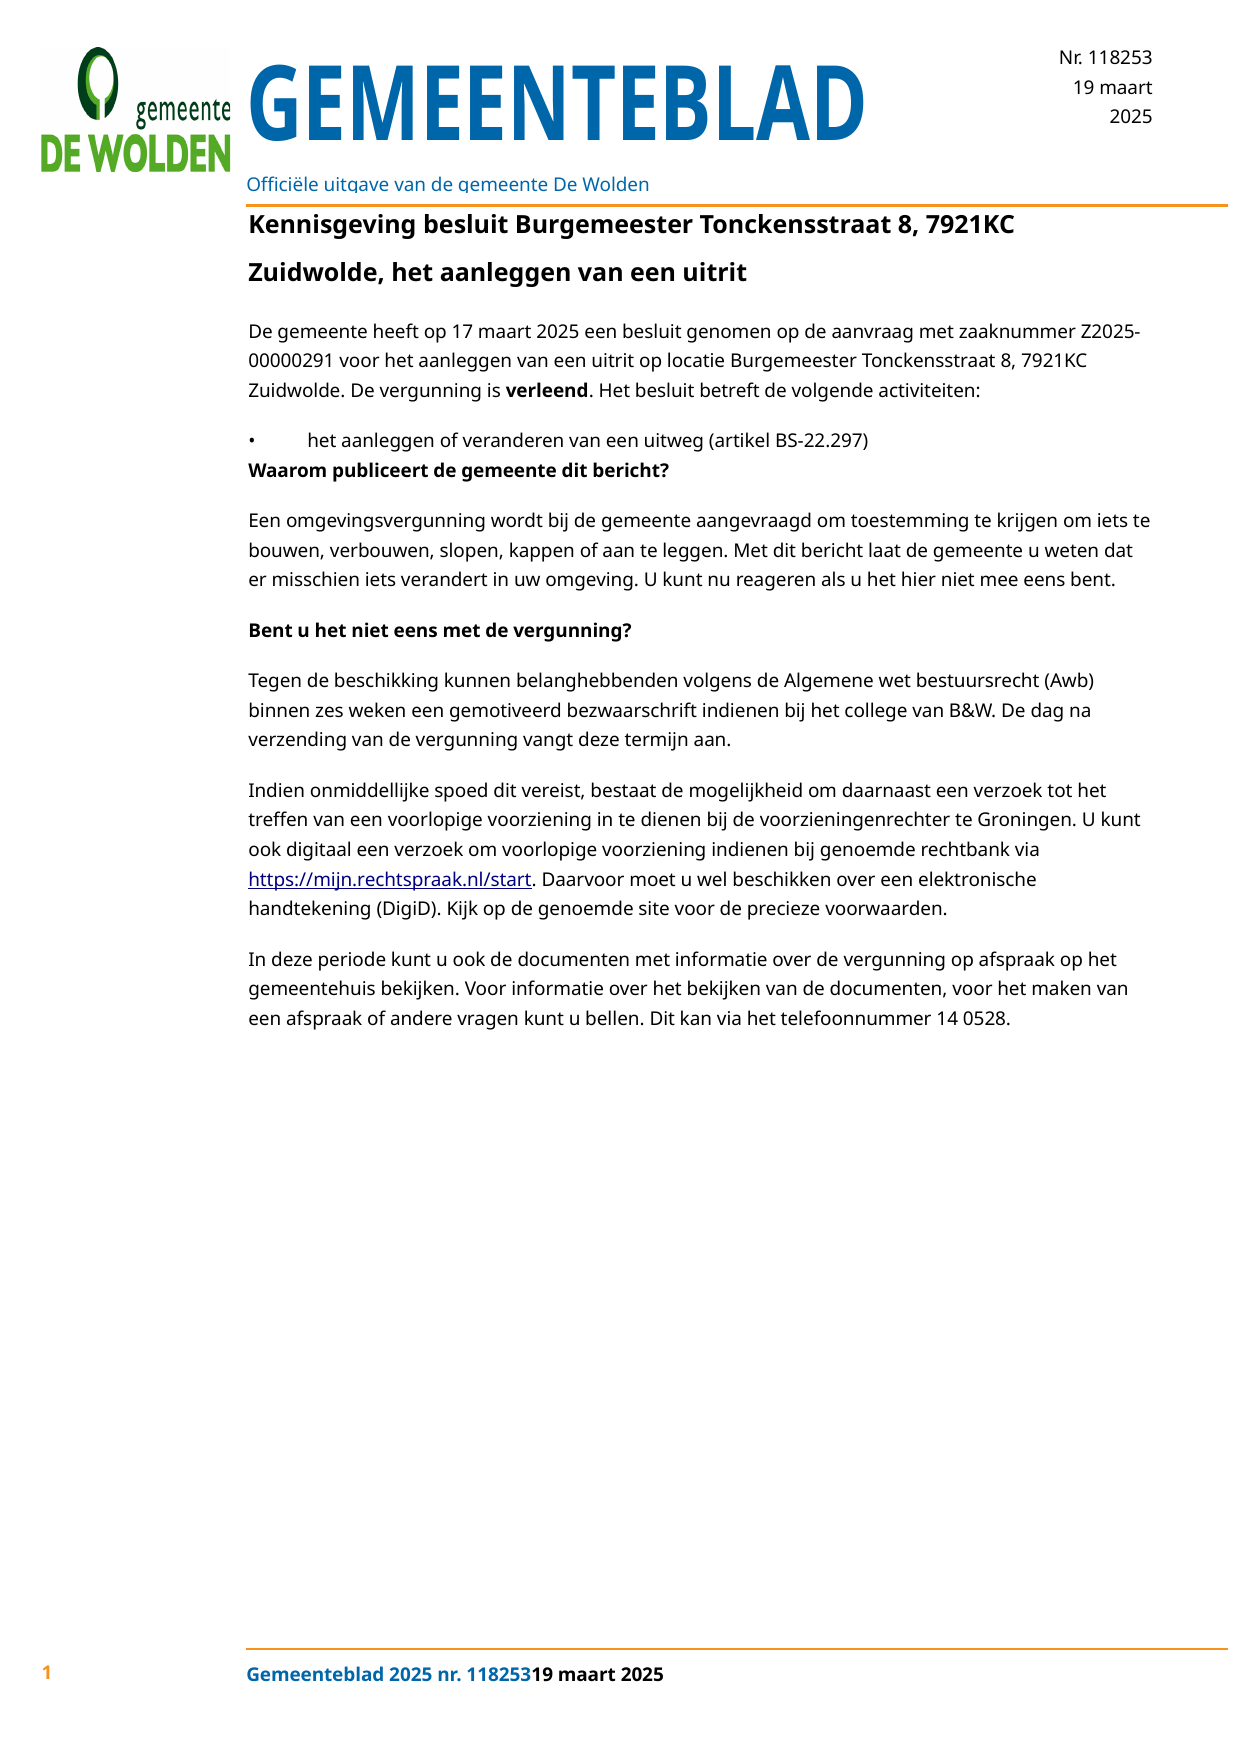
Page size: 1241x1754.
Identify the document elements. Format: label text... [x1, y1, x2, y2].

text Kennisgeving besluit Burgemeester Tonckensstraat 8, 7921KC Zuidwolde, het aanleggen van een uitrit [248, 207, 1152, 288]
text Tegen de beschikking kunnen belanghebbenden volgens de Algemene wet bestuursrecht (Awb) binnen zes weken een gemotiveerd bezwaarschrift indienen bij het college van B&W. De dag na verzending van de vergunning vangt deze termijn aan. [248, 667, 1152, 752]
picture [41, 47, 231, 172]
text Een omgevingsvergunning wordt bij de gemeente aangevraagd om toestemming te krijgen om iets te bouwen, verbouwen, slopen, kappen of aan te leggen. Met dit bericht laat de gemeente u weten dat er misschien iets verandert in uw omgeving. U kunt nu reageren als u het hier niet mee eens bent. [248, 507, 1152, 592]
text Bent u het niet eens met de vergunning? [248, 617, 1152, 643]
text In deze periode kunt u ook de documenten met informatie over de vergunning op afspraak op het gemeentehuis bekijken. Voor informatie over het bekijken van de documenten, voor het maken van een afspraak of andere vragen kunt u bellen. Dit kan via het telefoonnummer 14 0528. [248, 946, 1152, 1031]
list het aanleggen of veranderen van een uitweg (artikel BS-22.297) [248, 427, 1152, 453]
text Waarom publiceert de gemeente dit bericht? [248, 457, 1152, 483]
text De gemeente heeft op 17 maart 2025 een besluit genomen op de aanvraag met zaaknummer Z2025-00000291 voor het aanleggen van een uitrit op locatie Burgemeester Tonckensstraat 8, 7921KC Zuidwolde. De vergunning is verleend. Het besluit betreft de volgende activiteiten: [248, 318, 1152, 403]
text Indien onmiddellijke spoed dit vereist, bestaat de mogelijkheid om daarnaast een verzoek tot het treffen van een voorlopige voorziening in te dienen bij de voorzieningenrechter te Groningen. U kunt ook digitaal een verzoek om voorlopige voorziening indienen bij genoemde rechtbank via https://mijn.rechtspraak.nl/start. Daarvoor moet u wel beschikken over een elektronische handtekening (DigiD). Kijk op de genoemde site voor de precieze voorwaarden. [248, 777, 1152, 921]
